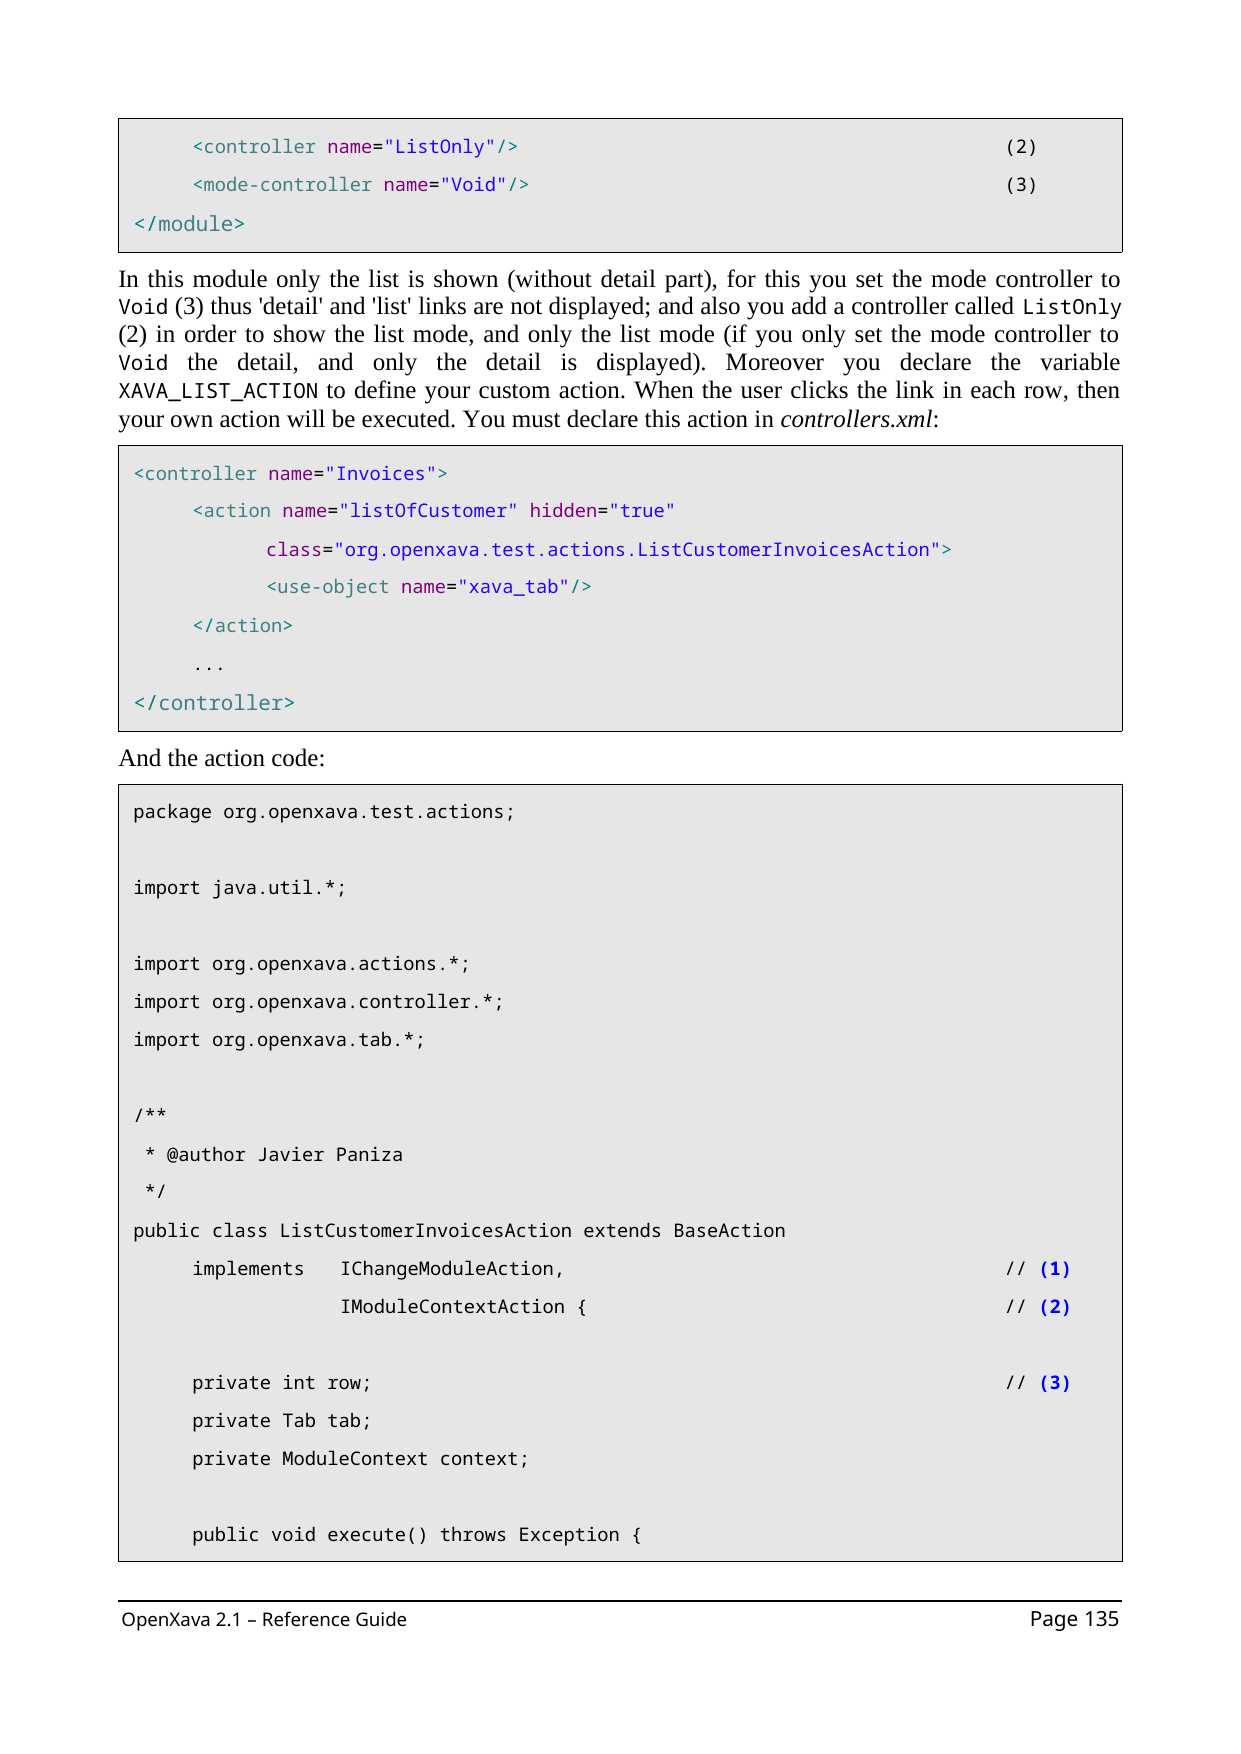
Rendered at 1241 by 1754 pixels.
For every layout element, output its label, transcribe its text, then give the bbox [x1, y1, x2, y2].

text <action name="listOfCustomer" hidden="true" [119, 483, 1122, 521]
text public void execute() throws Exception { [119, 1506, 1122, 1561]
text <controller name="Invoices"> [119, 446, 1122, 483]
text In this module only the list is shown (without detail part), for this you set the mode controller to Void (3) thus 'detail' and 'list' links are not displayed; and also you add a controller called ListOnly (2) in order to show the list mode, and only the list mode (if you only set the mode controller to Void the detail, and only the detail is displayed). Moreover you declare the variable XAVA_LIST_ACTION to define your custom action. When the user clicks the link in each row, then your own action will be executed. You must declare this action in controllers.xml: [118, 265, 1122, 432]
text private Tab tab; [119, 1392, 1122, 1430]
text package org.openxava.test.actions; [119, 785, 1122, 822]
text <use-object name="xava_tab"/> [119, 559, 1122, 597]
text import java.util.*; [119, 860, 1122, 898]
text * @author Javier Paniza [119, 1126, 1122, 1164]
text ... [119, 635, 1122, 673]
text And the action code: [118, 744, 1122, 771]
text <controller name="ListOnly"/> (2) [119, 119, 1122, 156]
text implements IChangeModuleAction, // (1) [119, 1240, 1122, 1278]
text public class ListCustomerInvoicesAction extends BaseAction [119, 1202, 1122, 1240]
text <mode-controller name="Void"/> (3) [119, 156, 1122, 194]
text </action> [119, 597, 1122, 635]
text */ [119, 1164, 1122, 1202]
text import org.openxava.tab.*; [119, 1012, 1122, 1050]
text private ModuleContext context; [119, 1430, 1122, 1468]
text import org.openxava.controller.*; [119, 974, 1122, 1012]
text class="org.openxava.test.actions.ListCustomerInvoicesAction"> [119, 521, 1122, 559]
text </module> [119, 194, 1122, 252]
text IModuleContextAction { // (2) [119, 1278, 1122, 1316]
text import org.openxava.actions.*; [119, 936, 1122, 974]
text private int row; // (3) [119, 1354, 1122, 1392]
text </controller> [119, 673, 1122, 731]
text /** [119, 1088, 1122, 1126]
